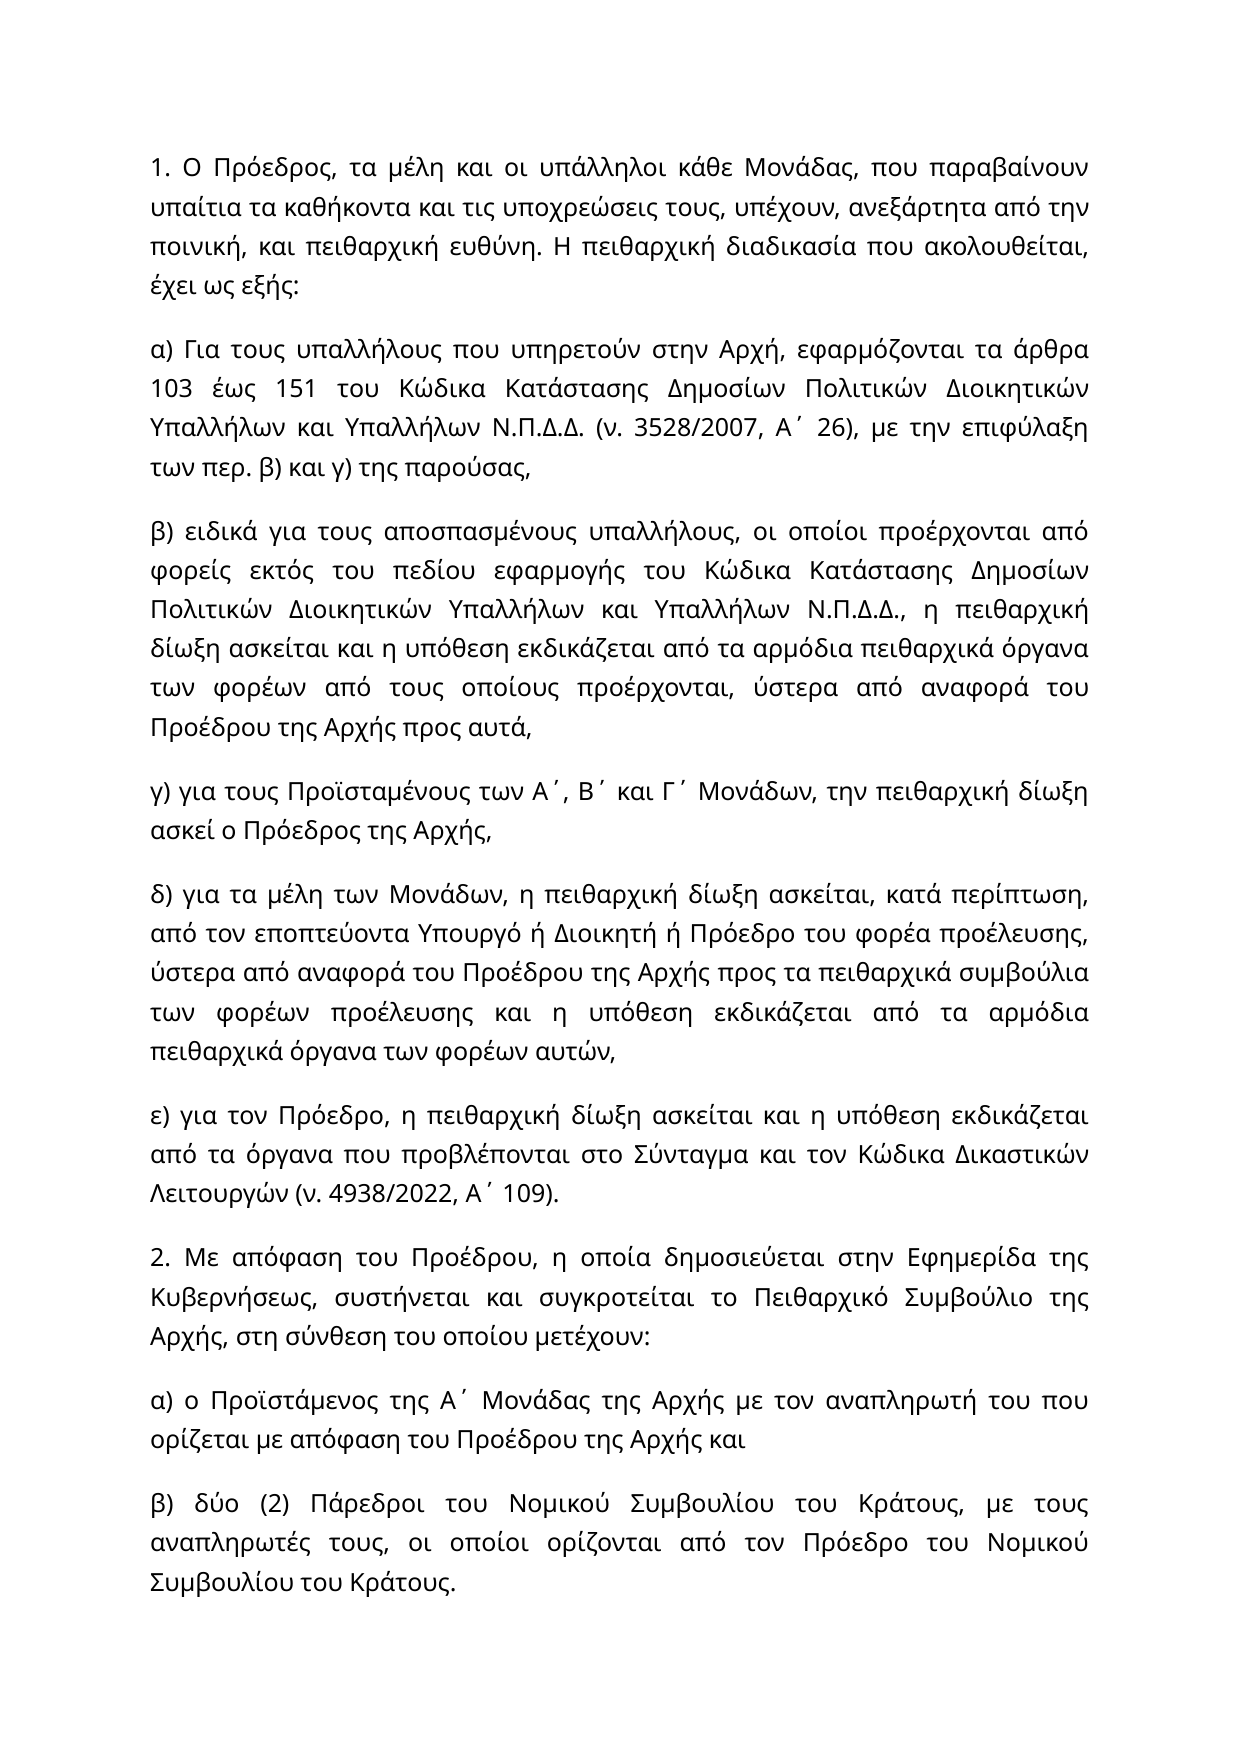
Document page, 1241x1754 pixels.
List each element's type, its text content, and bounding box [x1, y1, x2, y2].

text α) ο Προϊστάμενος της Α΄ Μονάδας της Αρχής με τον αναπληρωτή του που ορίζεται με απόφαση του Προέδρου της Αρχής και [150, 1382, 1090, 1456]
text 1. Ο Πρόεδρος, τα μέλη και οι υπάλληλοι κάθε Μονάδας, που παραβαίνουν υπαίτια τα καθήκοντα και τις υποχρεώσεις τους, υπέχουν, ανεξάρτητα από την ποινική, και πειθαρχική ευθύνη. Η πειθαρχική διαδικασία που ακολουθείται, έχει ως εξής: [150, 150, 1090, 302]
text γ) για τους Προϊσταμένους των Α΄, Β΄ και Γ΄ Μονάδων, την πειθαρχική δίωξη ασκεί ο Πρόεδρος της Αρχής, [150, 773, 1090, 847]
text β) ειδικά για τους αποσπασμένους υπαλλήλους, οι οποίοι προέρχονται από φορείς εκτός του πεδίου εφαρμογής του Κώδικα Κατάστασης Δημοσίων Πολιτικών Διοικητικών Υπαλλήλων και Υπαλλήλων Ν.Π.Δ.Δ., η πειθαρχική δίωξη ασκείται και η υπόθεση εκδικάζεται από τα αρμόδια πειθαρχικά όργανα των φορέων από τους οποίους προέρχονται, ύστερα από αναφορά του Προέδρου της Αρχής προς αυτά, [150, 513, 1090, 743]
text δ) για τα μέλη των Μονάδων, η πειθαρχική δίωξη ασκείται, κατά περίπτωση, από τον εποπτεύοντα Υπουργό ή Διοικητή ή Πρόεδρο του φορέα προέλευσης, ύστερα από αναφορά του Προέδρου της Αρχής προς τα πειθαρχικά συμβούλια των φορέων προέλευσης και η υπόθεση εκδικάζεται από τα αρμόδια πειθαρχικά όργανα των φορέων αυτών, [150, 877, 1090, 1067]
text α) Για τους υπαλλήλους που υπηρετούν στην Αρχή, εφαρμόζονται τα άρθρα 103 έως 151 του Κώδικα Κατάστασης Δημοσίων Πολιτικών Διοικητικών Υπαλλήλων και Υπαλλήλων Ν.Π.Δ.Δ. (ν. 3528/2007, Α΄ 26), με την επιφύλαξη των περ. β) και γ) της παρούσας, [150, 332, 1090, 483]
text 2. Με απόφαση του Προέδρου, η οποία δημοσιεύεται στην Εφημερίδα της Κυβερνήσεως, συστήνεται και συγκροτείται το Πειθαρχικό Συμβούλιο της Αρχής, στη σύνθεση του οποίου μετέχουν: [150, 1240, 1090, 1352]
text β) δύο (2) Πάρεδροι του Νομικού Συμβουλίου του Κράτους, με τους αναπληρωτές τους, οι οποίοι ορίζονται από τον Πρόεδρο του Νομικού Συμβουλίου του Κράτους. [150, 1486, 1090, 1598]
text ε) για τον Πρόεδρο, η πειθαρχική δίωξη ασκείται και η υπόθεση εκδικάζεται από τα όργανα που προβλέπονται στο Σύνταγμα και τον Κώδικα Δικαστικών Λειτουργών (ν. 4938/2022, Α΄ 109). [150, 1097, 1090, 1210]
